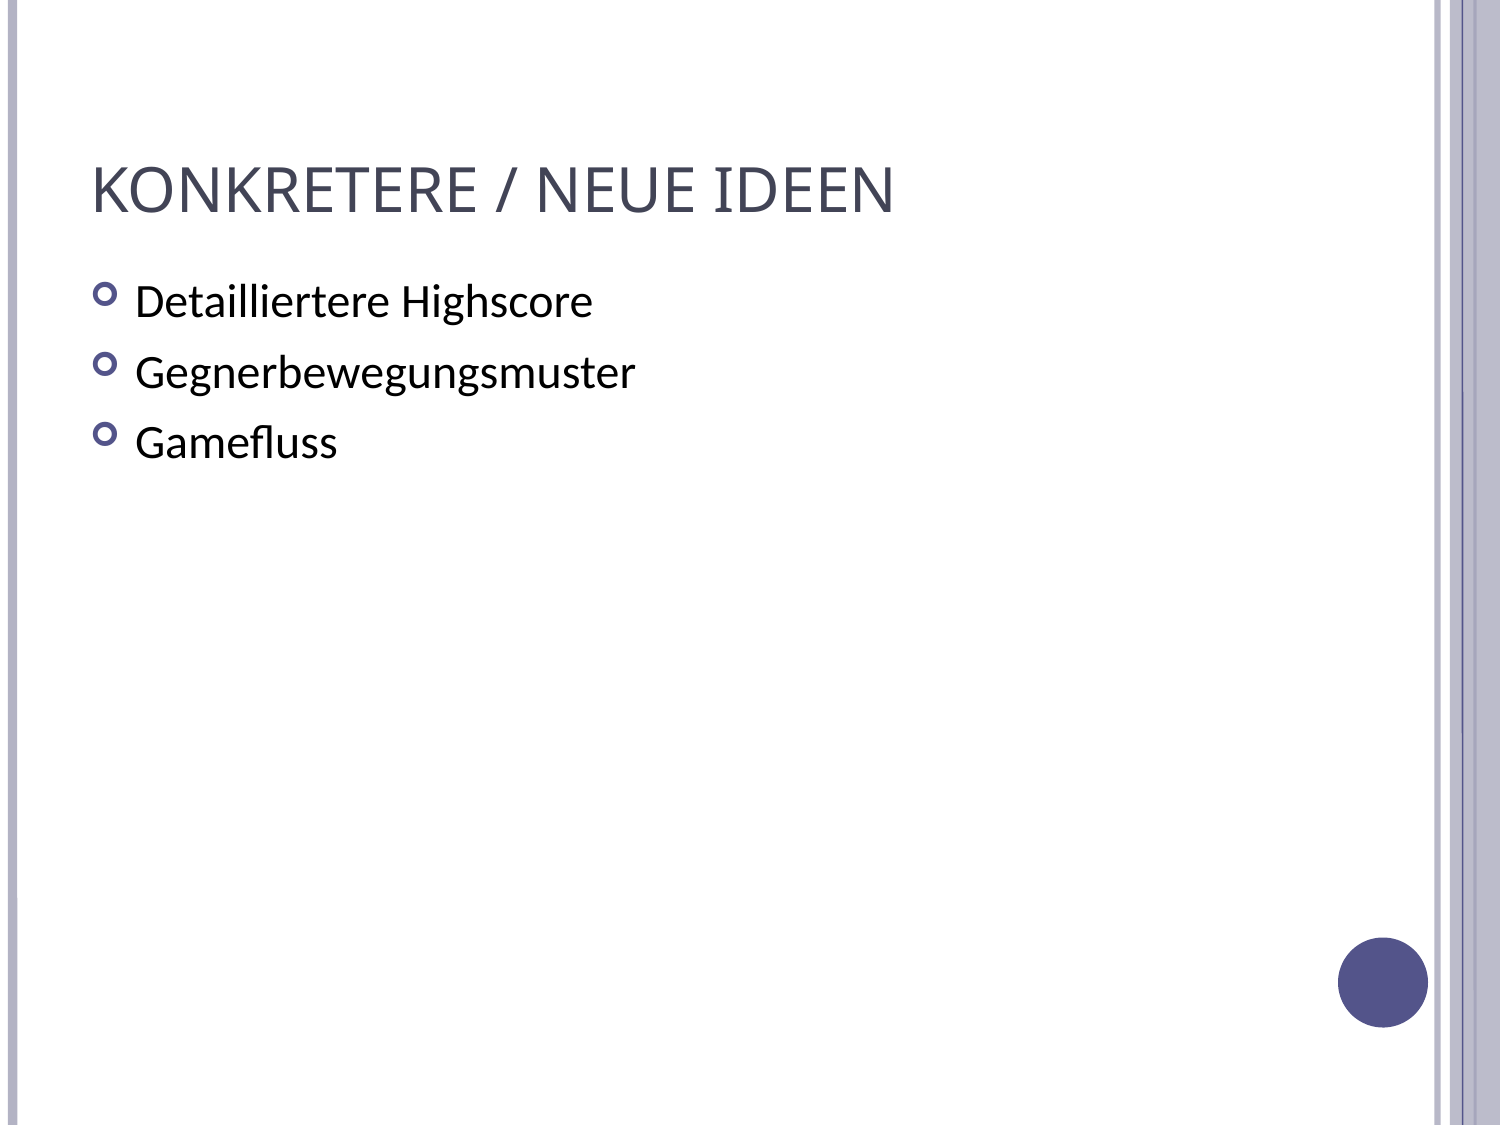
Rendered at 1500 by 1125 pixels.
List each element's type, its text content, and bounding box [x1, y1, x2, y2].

list Detailliertere Highscore Gegnerbewegungsmuster Gamefluss [75, 262, 1300, 1062]
title Konkretere / Neue Ideen [75, 45, 1300, 233]
